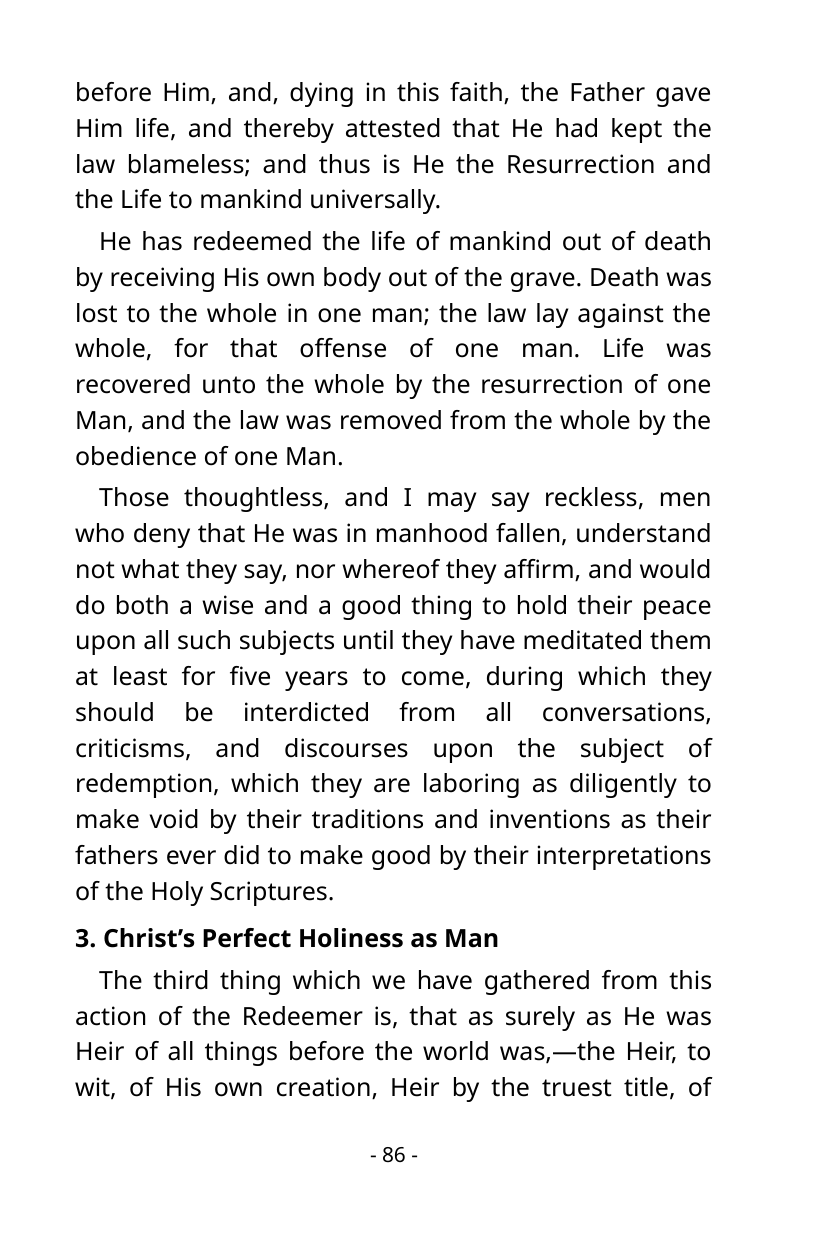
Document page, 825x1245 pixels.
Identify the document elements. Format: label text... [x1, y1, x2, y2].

text Those thoughtless, and I may say reckless, men who deny that He was in manhood fallen, understand not what they say, nor whereof they affirm, and would do both a wise and a good thing to hold their peace upon all such subjects until they have meditated them at least for five years to come, during which they should be interdicted from all conversations, criticisms, and discourses upon the subject of redemption, which they are laboring as diligently to make void by their traditions and inventions as their fathers ever did to make good by their interpretations of the Holy Scriptures. [75, 480, 712, 907]
text before Him, and, dying in this faith, the Father gave Him life, and thereby attested that He had kept the law blameless; and thus is He the Resurrection and the Life to mankind universally. [75, 75, 712, 216]
text The third thing which we have gathered from this action of the Redeemer is, that as surely as He was Heir of all things before the world was,—the Heir, to wit, of His own creation, Heir by the truest title, of [75, 963, 712, 1104]
subtitle 3. Christ’s Perfect Holiness as Man [75, 921, 712, 955]
text He has redeemed the life of mankind out of death by receiving His own body out of the grave. Death was lost to the whole in one man; the law lay against the whole, for that offense of one man. Life was recovered unto the whole by the resurrection of one Man, and the law was removed from the whole by the obedience of one Man. [75, 224, 712, 472]
